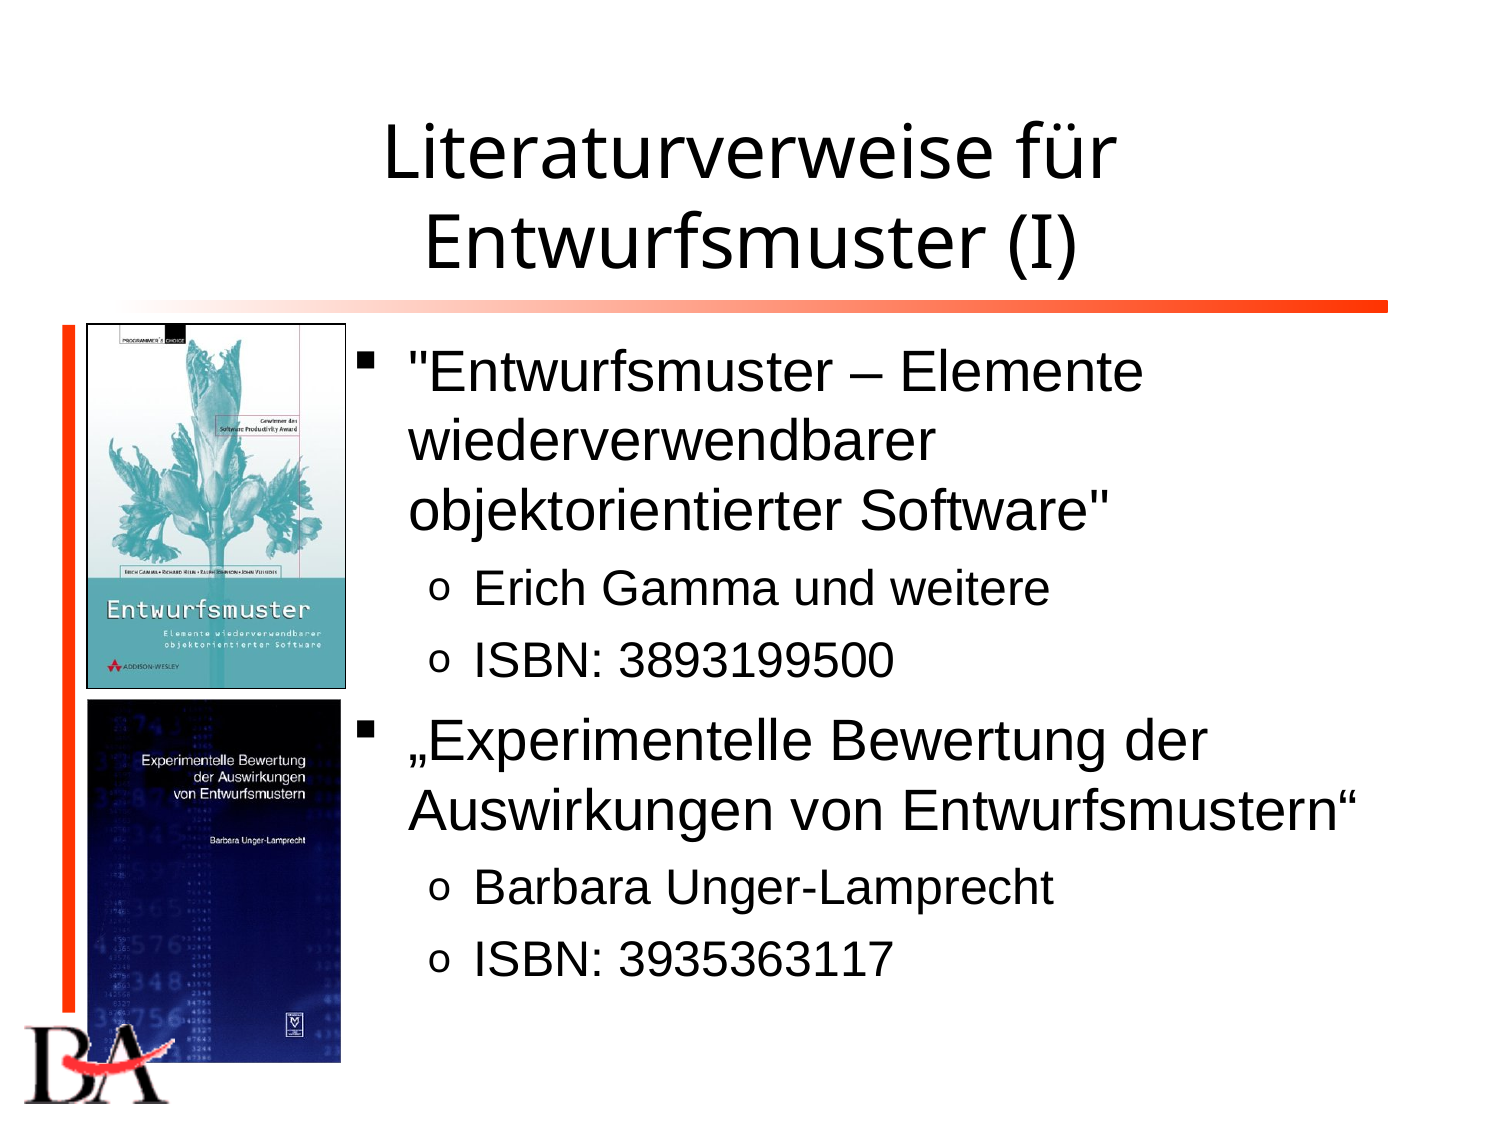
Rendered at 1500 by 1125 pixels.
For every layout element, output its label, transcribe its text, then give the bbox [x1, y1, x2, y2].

picture [24, 699, 341, 1104]
list "Entwurfsmuster – Elemente wiederverwendbarer objektorientierter Software" Erich Gamma und weitere ISBN: 3893199500 „Experimentelle Bewertung der Auswirkungen von Entwurfsmustern“ Barbara Unger-Lamprecht ISBN: 3935363117 [337, 324, 1388, 1051]
picture [87, 324, 345, 688]
title Literaturverweise für Entwurfsmuster (I) [112, 96, 1388, 292]
